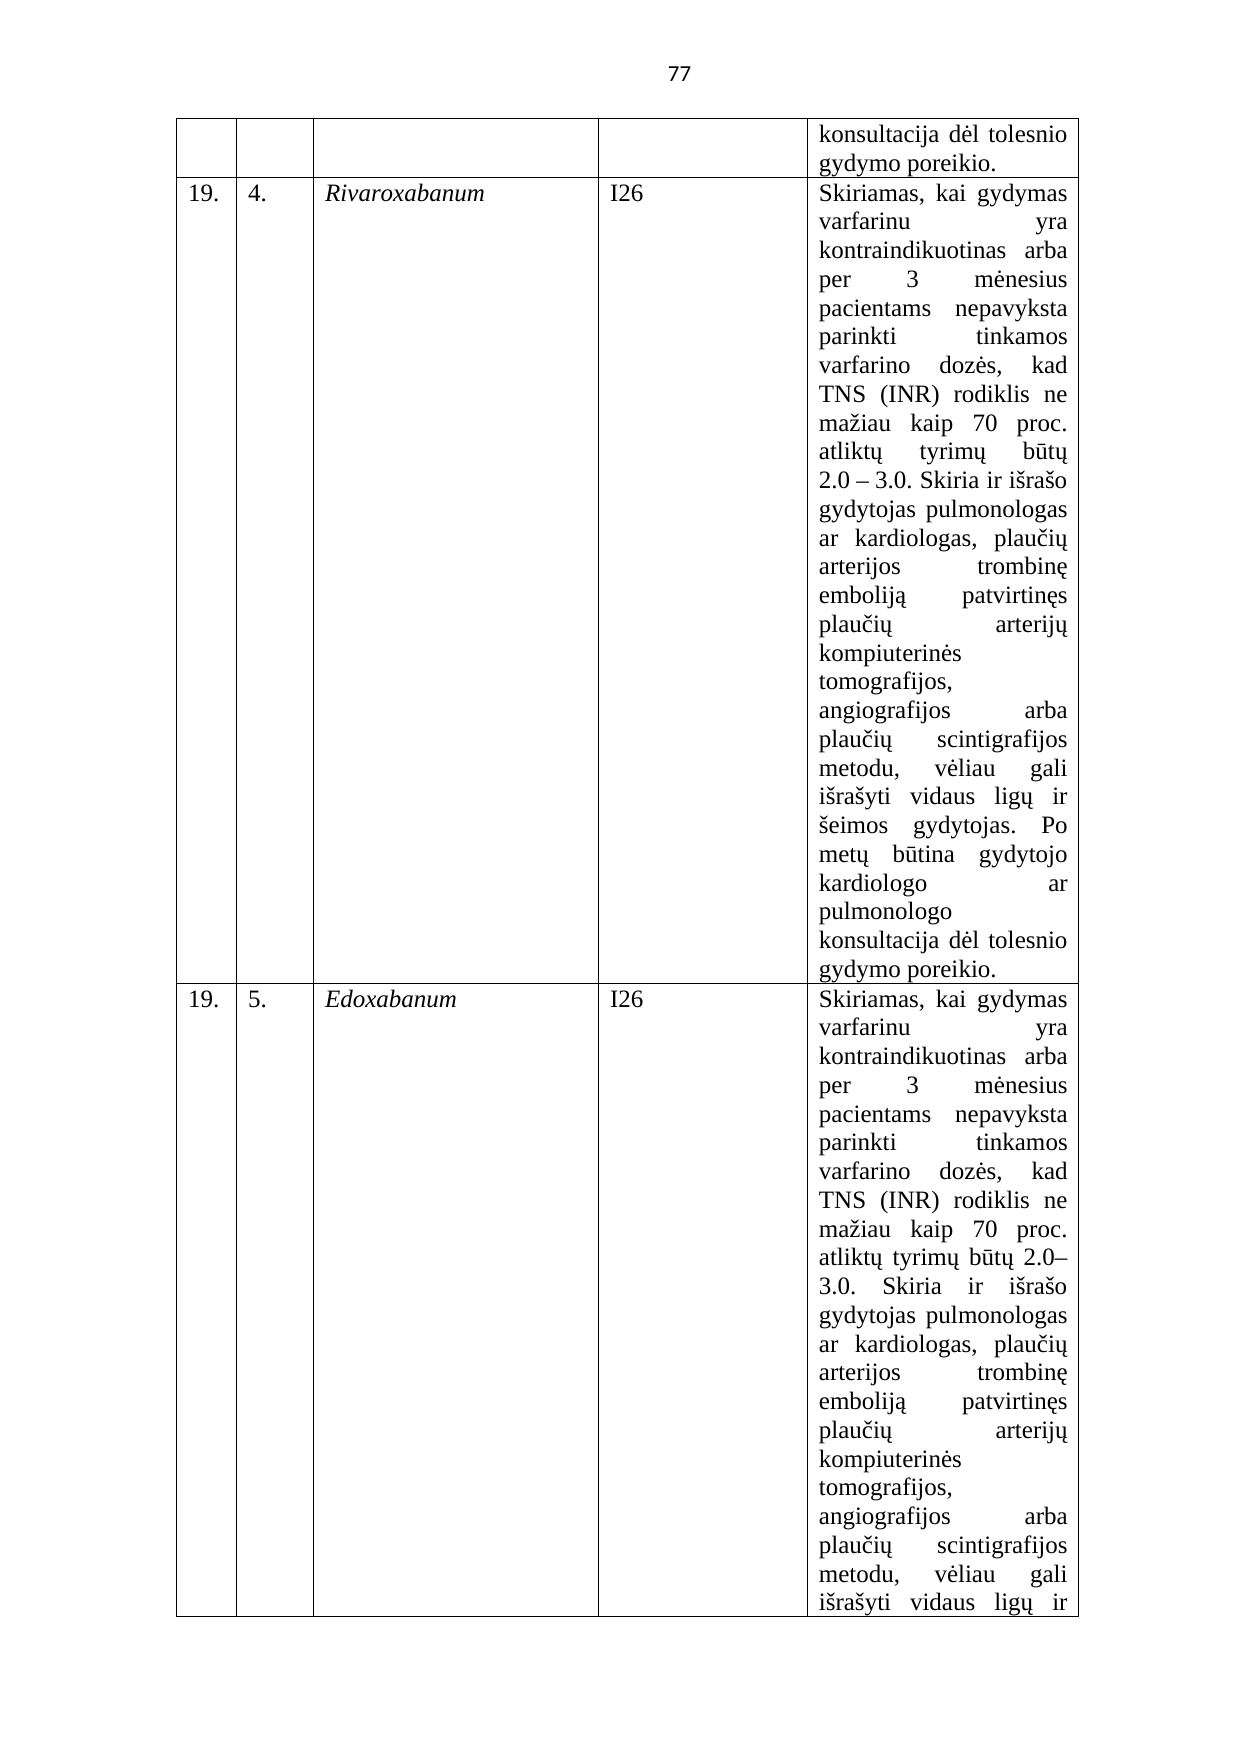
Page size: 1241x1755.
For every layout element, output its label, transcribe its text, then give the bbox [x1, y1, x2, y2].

table_cell [1103, 118, 1109, 177]
table_cell [1088, 983, 1093, 1616]
table_cell [1084, 983, 1088, 1616]
table_cell I26 [599, 984, 807, 1616]
table_cell [1084, 177, 1088, 983]
table_cell [1088, 177, 1093, 983]
table_cell [1093, 118, 1099, 177]
table_cell 5. [237, 984, 313, 1616]
table_cell [1099, 983, 1103, 1616]
table_cell [1079, 177, 1083, 983]
table_cell Rivaroxabanum [314, 178, 598, 983]
table_cell [1109, 177, 1123, 983]
table_cell 19. [177, 984, 236, 1616]
table_cell Skiriamas, kai gydymas varfarinu yra kontraindikuotinas arba per 3 mėnesius pacientams nepavyksta parinkti tinkamos varfarino dozės, kad TNS (INR) rodiklis ne mažiau kaip 70 proc. atliktų tyrimų būtų 2.0–3.0. Skiria ir išrašo gydytojas pulmonologas ar kardiologas, plaučių arterijos trombinę emboliją patvirtinęs plaučių arterijų kompiuterinės tomografijos, angiografijos arba plaučių scintigrafijos metodu, vėliau gali išrašyti vidaus ligų ir [808, 984, 1078, 1616]
table_cell [1099, 118, 1103, 177]
table_cell [1109, 983, 1123, 1616]
table_cell [1093, 983, 1099, 1616]
table_cell [599, 119, 807, 177]
table_cell [1109, 118, 1123, 177]
table_cell [314, 119, 598, 177]
table_cell [1079, 983, 1083, 1616]
table_cell [1099, 177, 1103, 983]
table_cell [1093, 177, 1099, 983]
table_cell Skiriamas, kai gydymas varfarinu yra kontraindikuotinas arba per 3 mėnesius pacientams nepavyksta parinkti tinkamos varfarino dozės, kad TNS (INR) rodiklis ne mažiau kaip 70 proc. atliktų tyrimų būtų 2.0 – 3.0. Skiria ir išrašo gydytojas pulmonologas ar kardiologas, plaučių arterijos trombinę emboliją patvirtinęs plaučių arterijų kompiuterinės tomografijos, angiografijos arba plaučių scintigrafijos metodu, vėliau gali išrašyti vidaus ligų ir šeimos gydytojas. Po metų būtina gydytojo kardiologo ar pulmonologo konsultacija dėl tolesnio gydymo poreikio. [808, 178, 1078, 983]
table_cell 4. [237, 178, 313, 983]
table_cell konsultacija dėl tolesnio gydymo poreikio. [808, 119, 1078, 177]
table_cell I26 [599, 178, 807, 983]
table_cell [1103, 177, 1109, 983]
table_cell [177, 119, 236, 177]
table_cell [237, 119, 313, 177]
table_cell [1103, 983, 1109, 1616]
table_cell Edoxabanum [314, 984, 598, 1616]
table_cell [1084, 118, 1088, 177]
table_cell [1079, 118, 1083, 177]
table_cell [1088, 118, 1093, 177]
table_cell 19. [177, 178, 236, 983]
